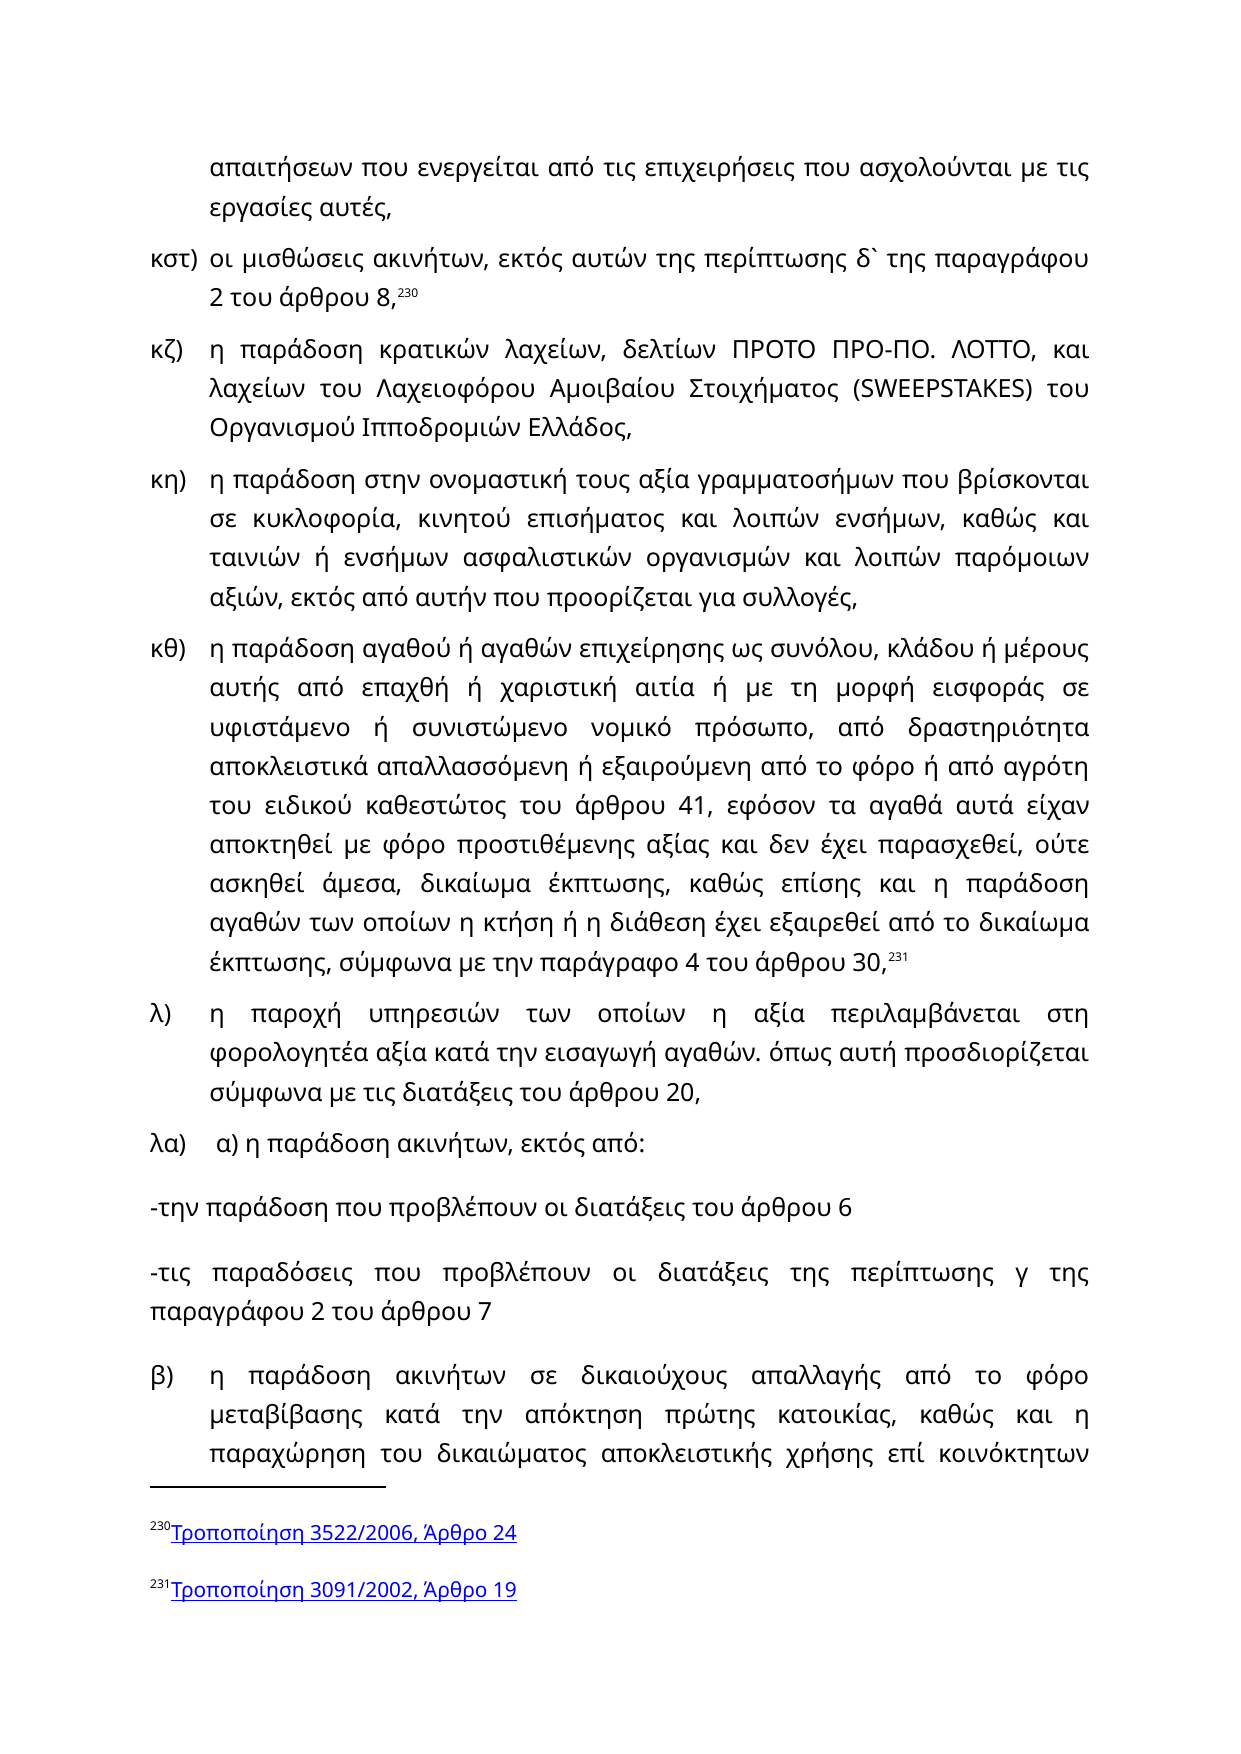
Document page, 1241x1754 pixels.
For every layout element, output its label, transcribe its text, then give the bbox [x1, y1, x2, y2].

text -τις παραδόσεις που προβλέπουν οι διατάξεις της περίπτωσης γ της παραγράφου 2 του άρθρου 7 [150, 1254, 1090, 1327]
list λ) η παροχή υπηρεσιών των οποίων η αξία περιλαμβάνεται στη φορολογητέα αξία κατά την εισαγωγή αγαθών. όπως αυτή προσδιορίζεται σύμφωνα με τις διατάξεις του άρθρου 20, [150, 996, 1090, 1108]
text -την παράδοση που προβλέπουν οι διατάξεις του άρθρου 6 [150, 1190, 1090, 1224]
text Τροποποίηση 3522/2006, Άρθρο 24 [150, 1518, 1090, 1546]
list κζ) η παράδοση κρατικών λαχείων, δελτίων ΠΡΟΤΟ ΠΡΟ-ΠΟ. ΛΟΤΤΟ, και λαχείων του Λαχειοφόρου Αμοιβαίου Στοιχήματος (SWEEPSTAKES) του Οργανισμού Ιπποδρομιών Ελλάδος, [150, 332, 1090, 444]
text Τροποποίηση 3091/2002, Άρθρο 19 [150, 1576, 1090, 1604]
list απαιτήσεων που ενεργείται από τις επιχειρήσεις που ασχολούνται με τις εργασίες αυτές, [150, 150, 1090, 223]
list β) η παράδοση ακινήτων σε δικαιούχους απαλλαγής από το φόρο μεταβίβασης κατά την απόκτηση πρώτης κατοικίας, καθώς και η παραχώρηση του δικαιώματος αποκλειστικής χρήσης επί κοινόκτητων [150, 1357, 1090, 1470]
list κστ) οι μισθώσεις ακινήτων, εκτός αυτών της περίπτωσης δ` της παραγράφου 2 του άρθρου 8, [150, 241, 1090, 314]
list λα) α) η παράδοση ακινήτων, εκτός από: [150, 1126, 1090, 1160]
list κθ) η παράδοση αγαθού ή αγαθών επιχείρησης ως συνόλου, κλάδου ή μέρους αυτής από επαχθή ή χαριστική αιτία ή με τη μορφή εισφοράς σε υφιστάμενο ή συνιστώμενο νομικό πρόσωπο, από δραστηριότητα αποκλειστικά απαλλασσόμενη ή εξαιρούμενη από το φόρο ή από αγρότη του ειδικού καθεστώτος του άρθρου 41, εφόσον τα αγαθά αυτά είχαν αποκτηθεί με φόρο προστιθέμενης αξίας και δεν έχει παρασχεθεί, ούτε ασκηθεί άμεσα, δικαίωμα έκπτωσης, καθώς επίσης και η παράδοση αγαθών των οποίων η κτήση ή η διάθεση έχει εξαιρεθεί από το δικαίωμα έκπτωσης, σύμφωνα με την παράγραφο 4 του άρθρου 30, [150, 631, 1090, 978]
list κη) η παράδοση στην ονομαστική τους αξία γραμματοσήμων που βρίσκονται σε κυκλοφορία, κινητού επισήματος και λοιπών ενσήμων, καθώς και ταινιών ή ενσήμων ασφαλιστικών οργανισμών και λοιπών παρόμοιων αξιών, εκτός από αυτήν που προορίζεται για συλλογές, [150, 462, 1090, 613]
